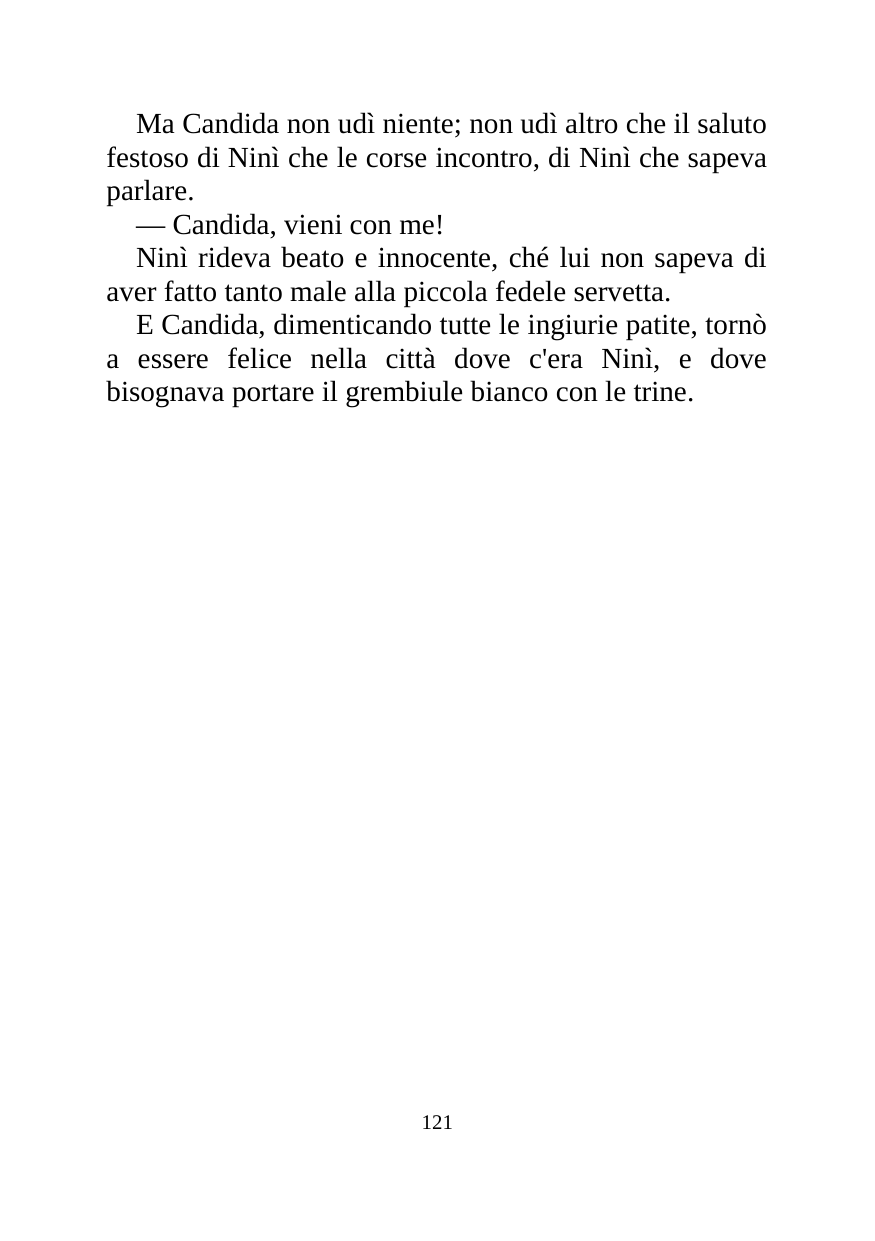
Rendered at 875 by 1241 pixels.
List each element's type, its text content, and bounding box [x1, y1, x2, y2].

text — Candida, vieni con me! [106, 207, 768, 240]
text Ninì rideva beato e innocente, ché lui non sapeva di aver fatto tanto male alla piccola fedele servetta. [106, 240, 768, 307]
text E Candida, dimenticando tutte le ingiurie patite, tornò a essere felice nella città dove c'era Ninì, e dove bisognava portare il grembiule bianco con le trine. [106, 307, 768, 408]
text Ma Candida non udì niente; non udì altro che il saluto festoso di Ninì che le corse incontro, di Ninì che sapeva parlare. [106, 106, 768, 207]
